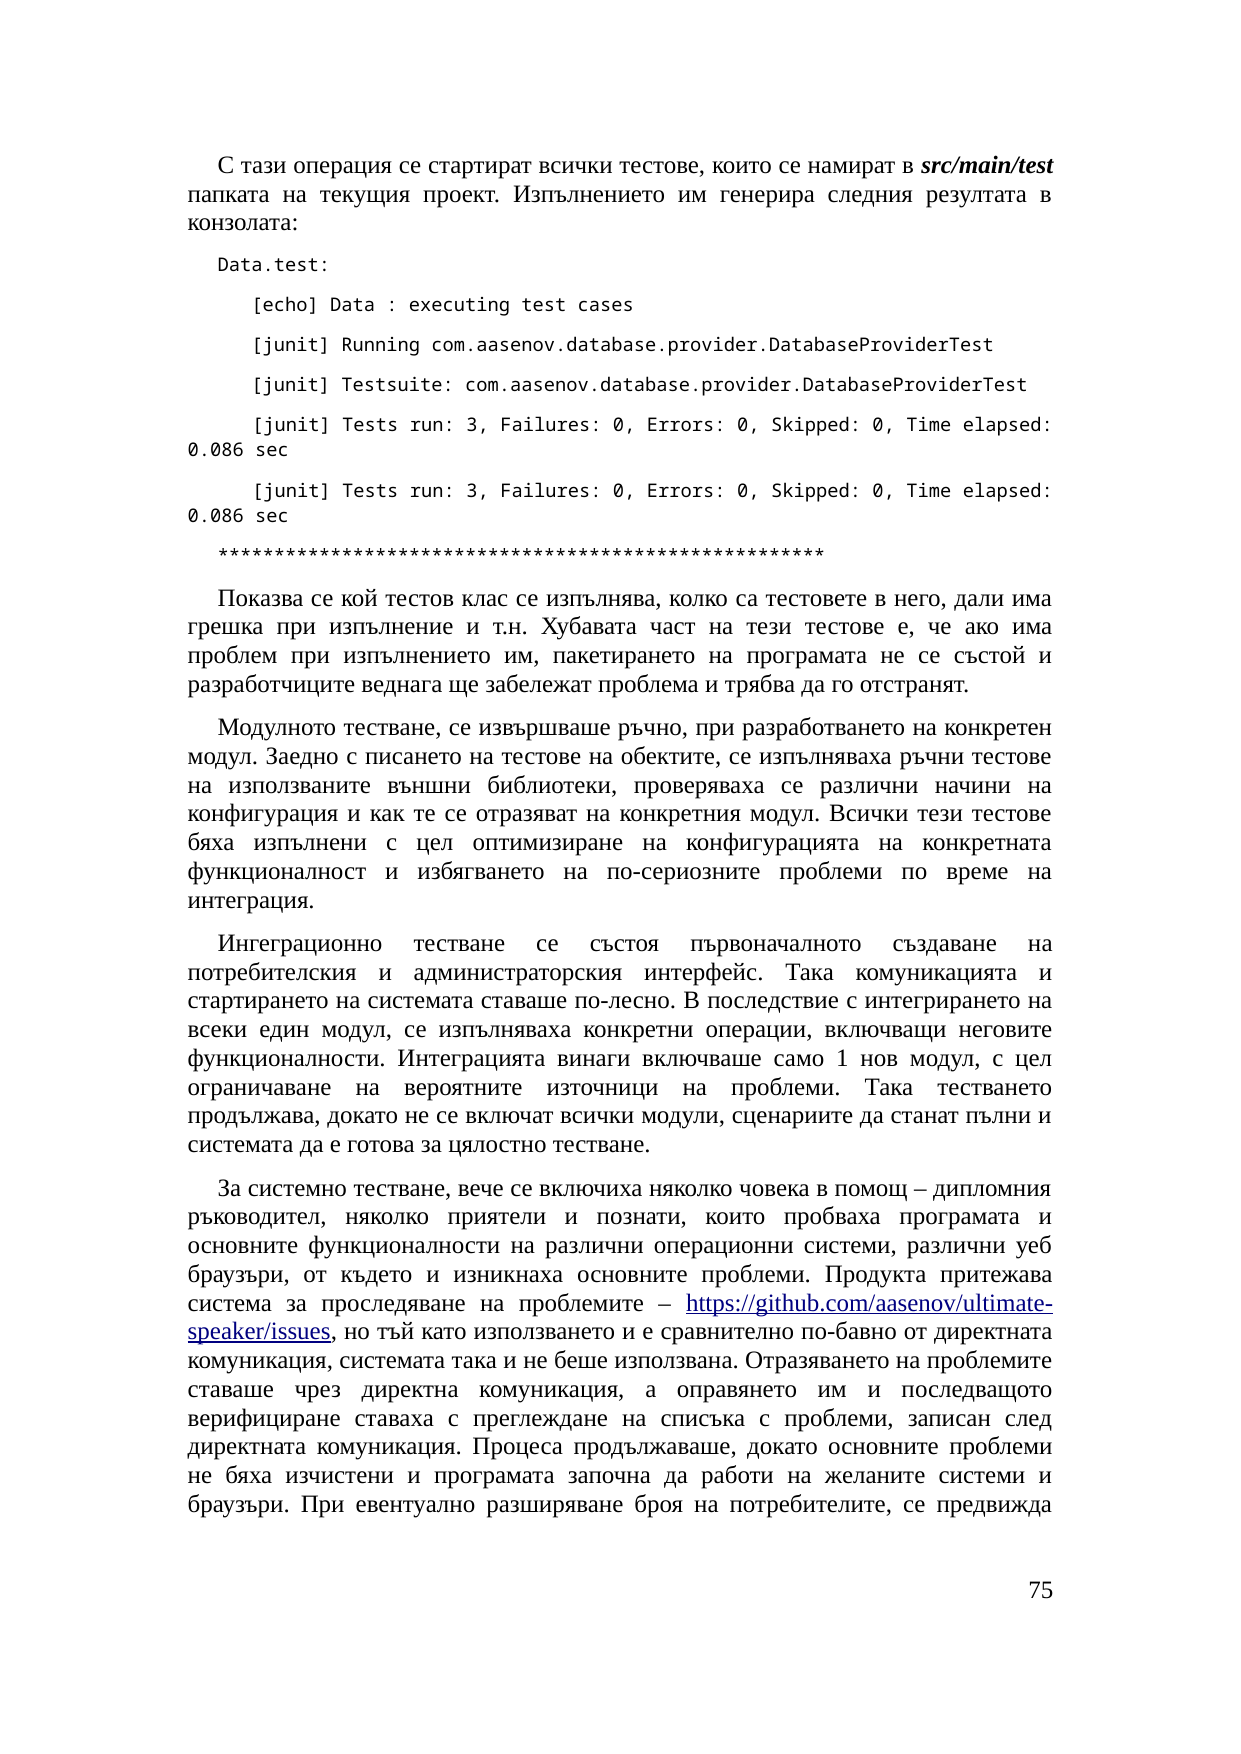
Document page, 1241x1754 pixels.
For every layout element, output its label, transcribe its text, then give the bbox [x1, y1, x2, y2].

text Показва се кой тестов клас се изпълнява, колко са тестовете в него, дали има грешка при изпълнение и т.н. Хубавата част на тези тестове е, че ако има проблем при изпълнението им, пакетирането на програмата не се състой и разработчиците веднага ще забележат проблема и трябва да го отстранят. [187, 583, 1053, 698]
text [junit] Tests run: 3, Failures: 0, Errors: 0, Skipped: 0, Time elapsed: 0.086 sec [187, 411, 1053, 462]
text ****************************************************** [187, 542, 1053, 568]
text [junit] Running com.aasenov.database.provider.DatabaseProviderTest [187, 331, 1053, 357]
text [junit] Testsuite: com.aasenov.database.provider.DatabaseProviderTest [187, 371, 1053, 397]
text Модулното тестване, се извършваше ръчно, при разработването на конкретен модул. Заедно с писането на тестове на обектите, се изпълняваха ръчни тестове на използваните външни библиотеки, проверяваха се различни начини на конфигурация и как те се отразяват на конкретния модул. Всички тези тестове бяха изпълнени с цел оптимизиране на конфигурацията на конкретната функционалност и избягването на по-сериозните проблеми по време на интеграция. [187, 712, 1053, 913]
text Ингеграционно тестване се състоя първоначалното създаване на потребителския и администраторския интерфейс. Така комуникацията и стартирането на системата ставаше по-лесно. В последствие с интегрирането на всеки един модул, се изпълняваха конкретни операции, включващи неговите функционалности. Интеграцията винаги включваше само 1 нов модул, с цел ограничаване на вероятните източници на проблеми. Така тестването продължава, докато не се включат всички модули, сценариите да станат пълни и системата да е готова за цялостно тестване. [187, 928, 1053, 1158]
text Data.test: [187, 251, 1053, 276]
text За системно тестване, вече се включиха няколко човека в помощ – дипломния ръководител, няколко приятели и познати, които пробваха програмата и основните функционалности на различни операционни системи, различни уеб браузъри, от където и изникнаха основните проблеми. Продукта притежава система за проследяване на проблемите – https://github.com/aasenov/ultimate-speaker/issues, но тъй като използването и е сравнително по-бавно от директната комуникация, системата така и не беше използвана. Отразяването на проблемите ставаше чрез директна комуникация, а оправянето им и последващото верифициране ставаха с преглеждане на списъка с проблеми, записан след директната комуникация. Процеса продължаваше, докато основните проблеми не бяха изчистени и програмата започна да работи на желаните системи и браузъри. При евентуално разширяване броя на потребителите, се предвижда [187, 1173, 1053, 1518]
text [junit] Tests run: 3, Failures: 0, Errors: 0, Skipped: 0, Time elapsed: 0.086 sec [187, 477, 1053, 528]
text [echo] Data : executing test cases [187, 291, 1053, 316]
text С тази операция се стартират всички тестове, които се намират в src/main/test папката на текущия проект. Изпълнението им генерира следния резултата в конзолата: [187, 150, 1053, 236]
